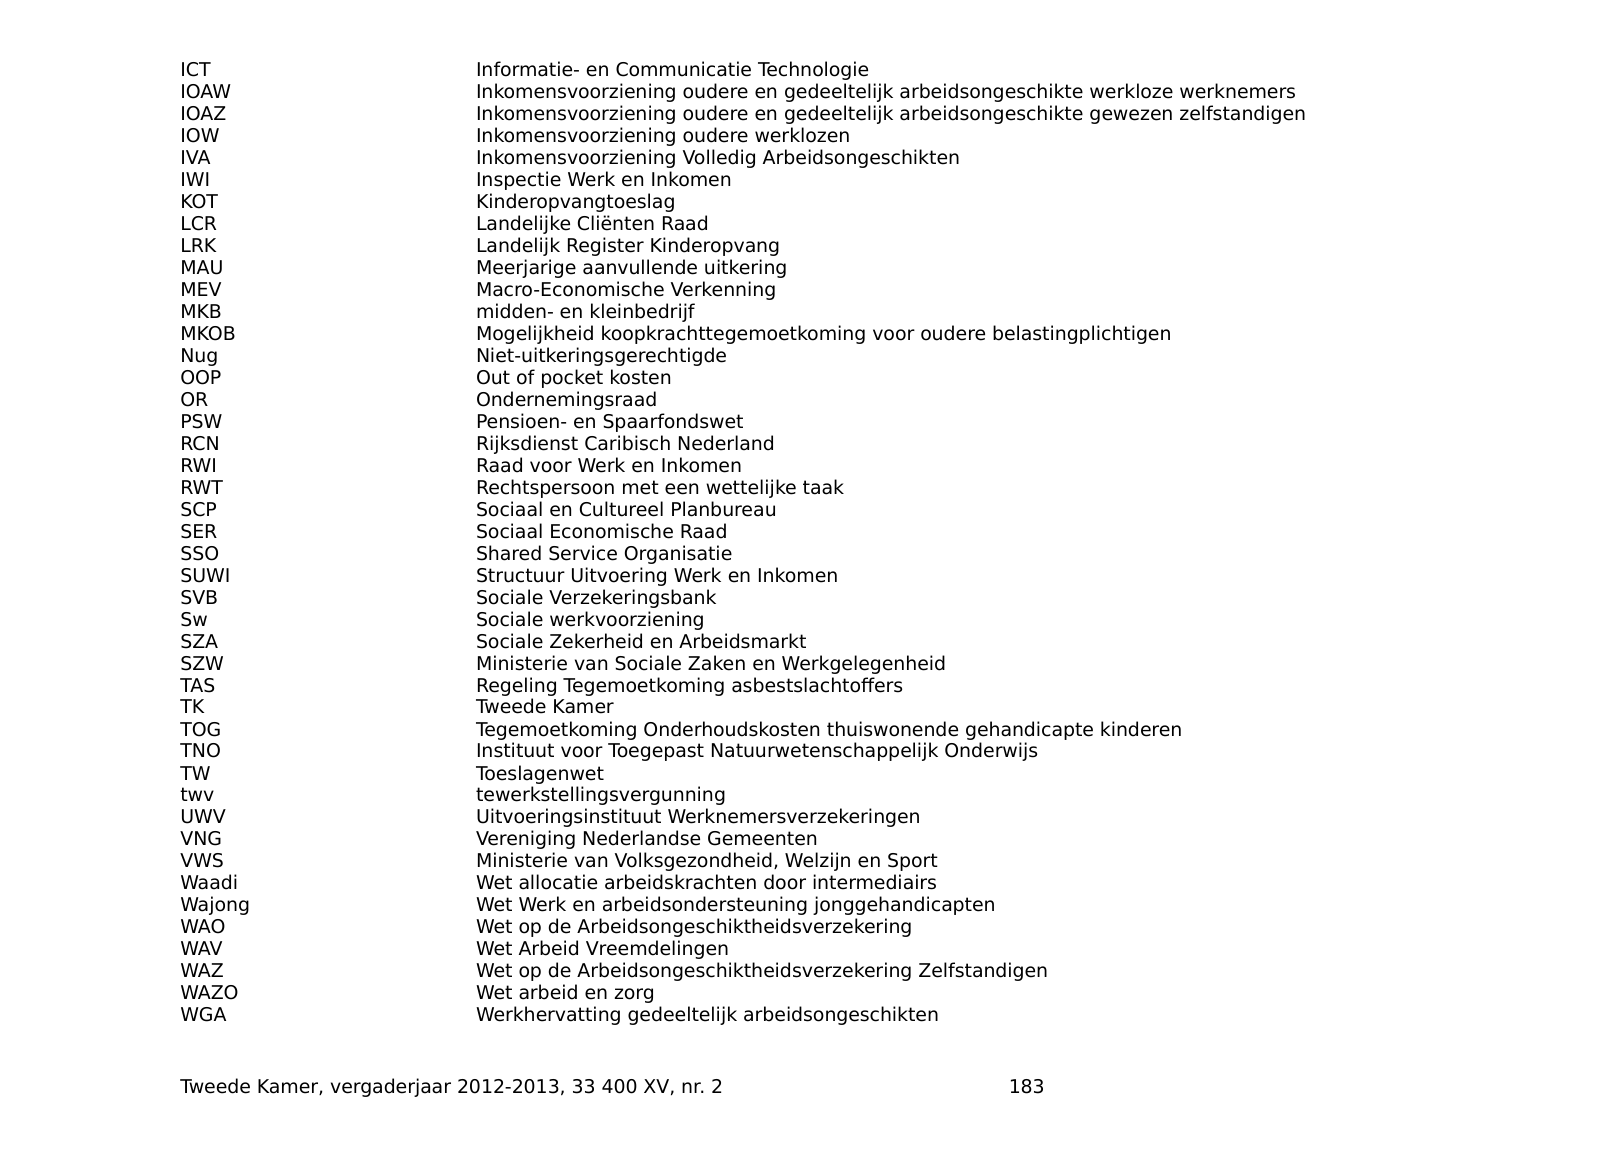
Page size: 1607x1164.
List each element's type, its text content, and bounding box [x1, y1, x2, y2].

table_cell Inkomensvoorziening oudere en gedeeltelijk arbeidsongeschikte werkloze werknemers [470, 81, 1529, 103]
table_cell PSW [180, 411, 470, 433]
table_cell SZW [180, 653, 470, 674]
table_cell Rechtspersoon met een wettelijke taak [470, 477, 1529, 499]
table_cell WGA [180, 1004, 470, 1026]
table_cell TAS [180, 675, 470, 696]
table_cell Werkhervatting gedeeltelijk arbeidsongeschikten [470, 1004, 1529, 1026]
table_cell TK [180, 696, 470, 718]
table_cell SCP [180, 499, 470, 521]
table_cell Nug [180, 345, 470, 367]
table_cell SSO [180, 543, 470, 564]
table_cell ICT [180, 59, 470, 81]
table_cell RCN [180, 433, 470, 455]
table_cell Toeslagenwet [470, 763, 1529, 784]
table_cell SVB [180, 587, 470, 608]
table_cell OOP [180, 367, 470, 389]
table_cell Sociale werkvoorziening [470, 609, 1529, 631]
table_cell RWI [180, 455, 470, 477]
table_cell IWI [180, 169, 470, 191]
table_cell IOAW [180, 81, 470, 103]
table_cell Ondernemingsraad [470, 389, 1529, 411]
table_cell Out of pocket kosten [470, 367, 1529, 389]
table_cell Sociaal Economische Raad [470, 521, 1529, 543]
table_cell TOG [180, 719, 470, 740]
table_cell Tweede Kamer [470, 696, 1529, 718]
table_cell Instituut voor Toegepast Natuurwetenschappelijk Onderwijs [470, 740, 1529, 762]
table_cell Inspectie Werk en Inkomen [470, 169, 1529, 191]
table_cell Shared Service Organisatie [470, 543, 1529, 564]
table_cell WAO [180, 916, 470, 938]
table_cell MEV [180, 279, 470, 301]
table_cell midden- en kleinbedrijf [470, 301, 1529, 323]
table_cell Raad voor Werk en Inkomen [470, 455, 1529, 477]
table_cell LCR [180, 213, 470, 235]
table_cell SZA [180, 631, 470, 652]
table_cell Waadi [180, 872, 470, 894]
table_cell SER [180, 521, 470, 543]
table_cell IOAZ [180, 103, 470, 125]
table_cell Sociaal en Cultureel Planbureau [470, 499, 1529, 521]
table_cell UWV [180, 806, 470, 828]
table_cell Wet arbeid en zorg [470, 982, 1529, 1004]
table_cell Wet allocatie arbeidskrachten door intermediairs [470, 872, 1529, 894]
table_cell Wet Arbeid Vreemdelingen [470, 938, 1529, 960]
table_cell Kinderopvangtoeslag [470, 191, 1529, 213]
table_cell Wet op de Arbeidsongeschiktheidsverzekering Zelfstandigen [470, 960, 1529, 982]
table_cell KOT [180, 191, 470, 213]
table_cell Landelijke Cliënten Raad [470, 213, 1529, 235]
table_cell Sociale Zekerheid en Arbeidsmarkt [470, 631, 1529, 652]
table_cell VWS [180, 850, 470, 872]
table_cell Inkomensvoorziening Volledig Arbeidsongeschikten [470, 147, 1529, 169]
table_cell OR [180, 389, 470, 411]
table_cell Informatie- en Communicatie Technologie [470, 59, 1529, 81]
table_cell Structuur Uitvoering Werk en Inkomen [470, 565, 1529, 587]
table_cell TW [180, 763, 470, 784]
table_cell Sociale Verzekeringsbank [470, 587, 1529, 608]
table_cell Pensioen- en Spaarfondswet [470, 411, 1529, 433]
table_cell Meerjarige aanvullende uitkering [470, 257, 1529, 279]
table_cell twv [180, 784, 470, 806]
table_cell MAU [180, 257, 470, 279]
table_cell Vereniging Nederlandse Gemeenten [470, 828, 1529, 850]
table_cell Inkomensvoorziening oudere en gedeeltelijk arbeidsongeschikte gewezen zelfstandigen [470, 103, 1529, 125]
table_cell LRK [180, 235, 470, 257]
table_cell IVA [180, 147, 470, 169]
table_cell Wet Werk en arbeidsondersteuning jonggehandicapten [470, 894, 1529, 916]
table_cell Ministerie van Sociale Zaken en Werkgelegenheid [470, 653, 1529, 674]
table_cell Tegemoetkoming Onderhoudskosten thuiswonende gehandicapte kinderen [470, 719, 1529, 740]
table_cell Sw [180, 609, 470, 631]
table_cell tewerkstellingsvergunning [470, 784, 1529, 806]
table_cell Niet-uitkeringsgerechtigde [470, 345, 1529, 367]
table_cell Mogelijkheid koopkrachttegemoetkoming voor oudere belastingplichtigen [470, 323, 1529, 345]
table_cell WAV [180, 938, 470, 960]
table_cell IOW [180, 125, 470, 147]
table_cell Uitvoeringsinstituut Werknemersverzekeringen [470, 806, 1529, 828]
table_cell Macro-Economische Verkenning [470, 279, 1529, 301]
table_cell Inkomensvoorziening oudere werklozen [470, 125, 1529, 147]
table_cell Landelijk Register Kinderopvang [470, 235, 1529, 257]
table_cell Ministerie van Volksgezondheid, Welzijn en Sport [470, 850, 1529, 872]
table_cell Regeling Tegemoetkoming asbestslachtoffers [470, 675, 1529, 696]
table_cell TNO [180, 740, 470, 762]
table_cell SUWI [180, 565, 470, 587]
table_cell WAZO [180, 982, 470, 1004]
table_cell VNG [180, 828, 470, 850]
table_cell Wet op de Arbeidsongeschiktheidsverzekering [470, 916, 1529, 938]
table_cell RWT [180, 477, 470, 499]
table_cell Wajong [180, 894, 470, 916]
table_cell MKOB [180, 323, 470, 345]
table_cell Rijksdienst Caribisch Nederland [470, 433, 1529, 455]
table_cell WAZ [180, 960, 470, 982]
table_cell MKB [180, 301, 470, 323]
